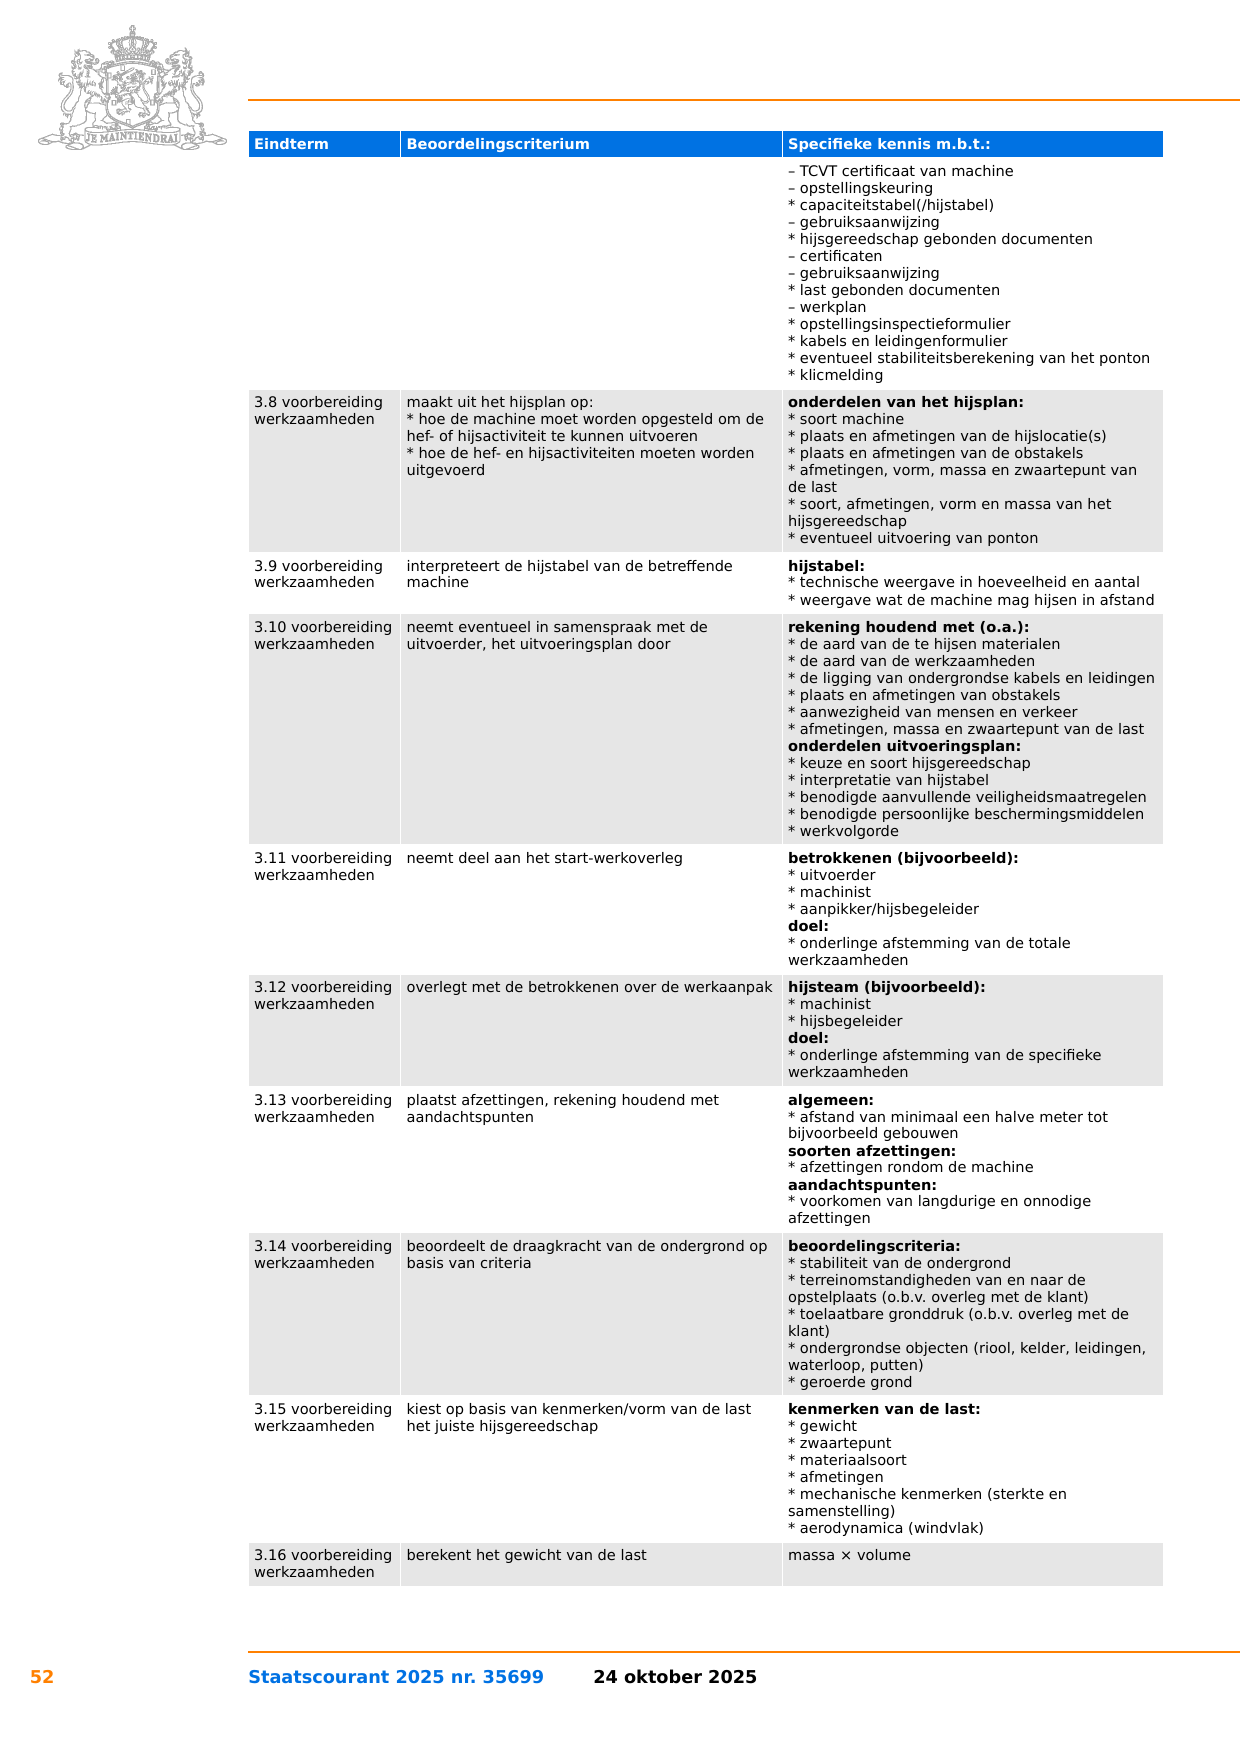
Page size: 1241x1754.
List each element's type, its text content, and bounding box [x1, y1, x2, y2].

table_header Specifieke kennis m.b.t.: [783, 131, 1163, 157]
table_cell 3.13 voorbereiding werkzaamheden [249, 1087, 400, 1232]
table_cell maakt uit het hijsplan op: * hoe de machine moet worden opgesteld om de hef- of hijsactiviteit te kunnen uitvoeren * hoe de hef- en hijsactiviteiten moeten worden uitgevoerd [401, 390, 782, 552]
table_cell onderdelen van het hijsplan: * soort machine * plaats en afmetingen van de hijslocatie(s) * plaats en afmetingen van de obstakels * afmetingen, vorm, massa en zwaartepunt van de last * soort, afmetingen, vorm en massa van het hijsgereedschap * eventueel uitvoering van ponton [783, 390, 1163, 552]
table_header Beoordelingscriterium [401, 131, 782, 157]
table_cell plaatst afzettingen, rekening houdend met aandachtspunten [401, 1087, 782, 1232]
table_cell 3.16 voorbereiding werkzaamheden [249, 1543, 400, 1586]
table_cell neemt deel aan het start-werkoverleg [401, 845, 782, 973]
table_cell algemeen: * afstand van minimaal een halve meter tot bijvoorbeeld gebouwen soorten afzettingen: * afzettingen rondom de machine aandachtspunten: * voorkomen van langdurige en onnodige afzettingen [783, 1087, 1163, 1232]
table_cell [249, 158, 400, 388]
table_cell 3.15 voorbereiding werkzaamheden [249, 1396, 400, 1541]
table_cell 3.10 voorbereiding werkzaamheden [249, 614, 400, 844]
table_cell hijsteam (bijvoorbeeld): * machinist * hijsbegeleider doel: * onderlinge afstemming van de specifieke werkzaamheden [783, 975, 1163, 1086]
table_cell 3.12 voorbereiding werkzaamheden [249, 975, 400, 1086]
table_cell kiest op basis van kenmerken/vorm van de last het juiste hijsgereedschap [401, 1396, 782, 1541]
table_header Eindterm [249, 131, 400, 157]
picture [38, 25, 227, 150]
table_cell beoordeelt de draagkracht van de ondergrond op basis van criteria [401, 1233, 782, 1395]
table_cell kenmerken van de last: * gewicht * zwaartepunt * materiaalsoort * afmetingen * mechanische kenmerken (sterkte en samenstelling) * aerodynamica (windvlak) [783, 1396, 1163, 1541]
table_cell overlegt met de betrokkenen over de werkaanpak [401, 975, 782, 1086]
table_cell massa × volume [783, 1543, 1163, 1586]
table_cell 3.11 voorbereiding werkzaamheden [249, 845, 400, 973]
table_cell beoordelingscriteria: * stabiliteit van de ondergrond * terreinomstandigheden van en naar de opstelplaats (o.b.v. overleg met de klant) * toelaatbare gronddruk (o.b.v. overleg met de klant) * ondergrondse objecten (riool, kelder, leidingen, waterloop, putten) * geroerde grond [783, 1233, 1163, 1395]
table_cell 3.9 voorbereiding werkzaamheden [249, 553, 400, 613]
table_cell 3.8 voorbereiding werkzaamheden [249, 390, 400, 552]
table_cell [401, 158, 782, 388]
table_cell neemt eventueel in samenspraak met de uitvoerder, het uitvoeringsplan door [401, 614, 782, 844]
table_cell betrokkenen (bijvoorbeeld): * uitvoerder * machinist * aanpikker/hijsbegeleider doel: * onderlinge afstemming van de totale werkzaamheden [783, 845, 1163, 973]
table_cell interpreteert de hijstabel van de betreffende machine [401, 553, 782, 613]
table_cell 3.14 voorbereiding werkzaamheden [249, 1233, 400, 1395]
table_cell – TCVT certificaat van machine – opstellingskeuring * capaciteitstabel(/hijstabel) – gebruiksaanwijzing * hijsgereedschap gebonden documenten – certificaten – gebruiksaanwijzing * last gebonden documenten – werkplan * opstellingsinspectieformulier * kabels en leidingenformulier * eventueel stabiliteitsberekening van het ponton * klicmelding [783, 158, 1163, 388]
table_cell berekent het gewicht van de last [401, 1543, 782, 1586]
table_cell rekening houdend met (o.a.): * de aard van de te hijsen materialen * de aard van de werkzaamheden * de ligging van ondergrondse kabels en leidingen * plaats en afmetingen van obstakels * aanwezigheid van mensen en verkeer * afmetingen, massa en zwaartepunt van de last onderdelen uitvoeringsplan: * keuze en soort hijsgereedschap * interpretatie van hijstabel * benodigde aanvullende veiligheidsmaatregelen * benodigde persoonlijke beschermingsmiddelen * werkvolgorde [783, 614, 1163, 844]
table_cell hijstabel: * technische weergave in hoeveelheid en aantal * weergave wat de machine mag hijsen in afstand [783, 553, 1163, 613]
